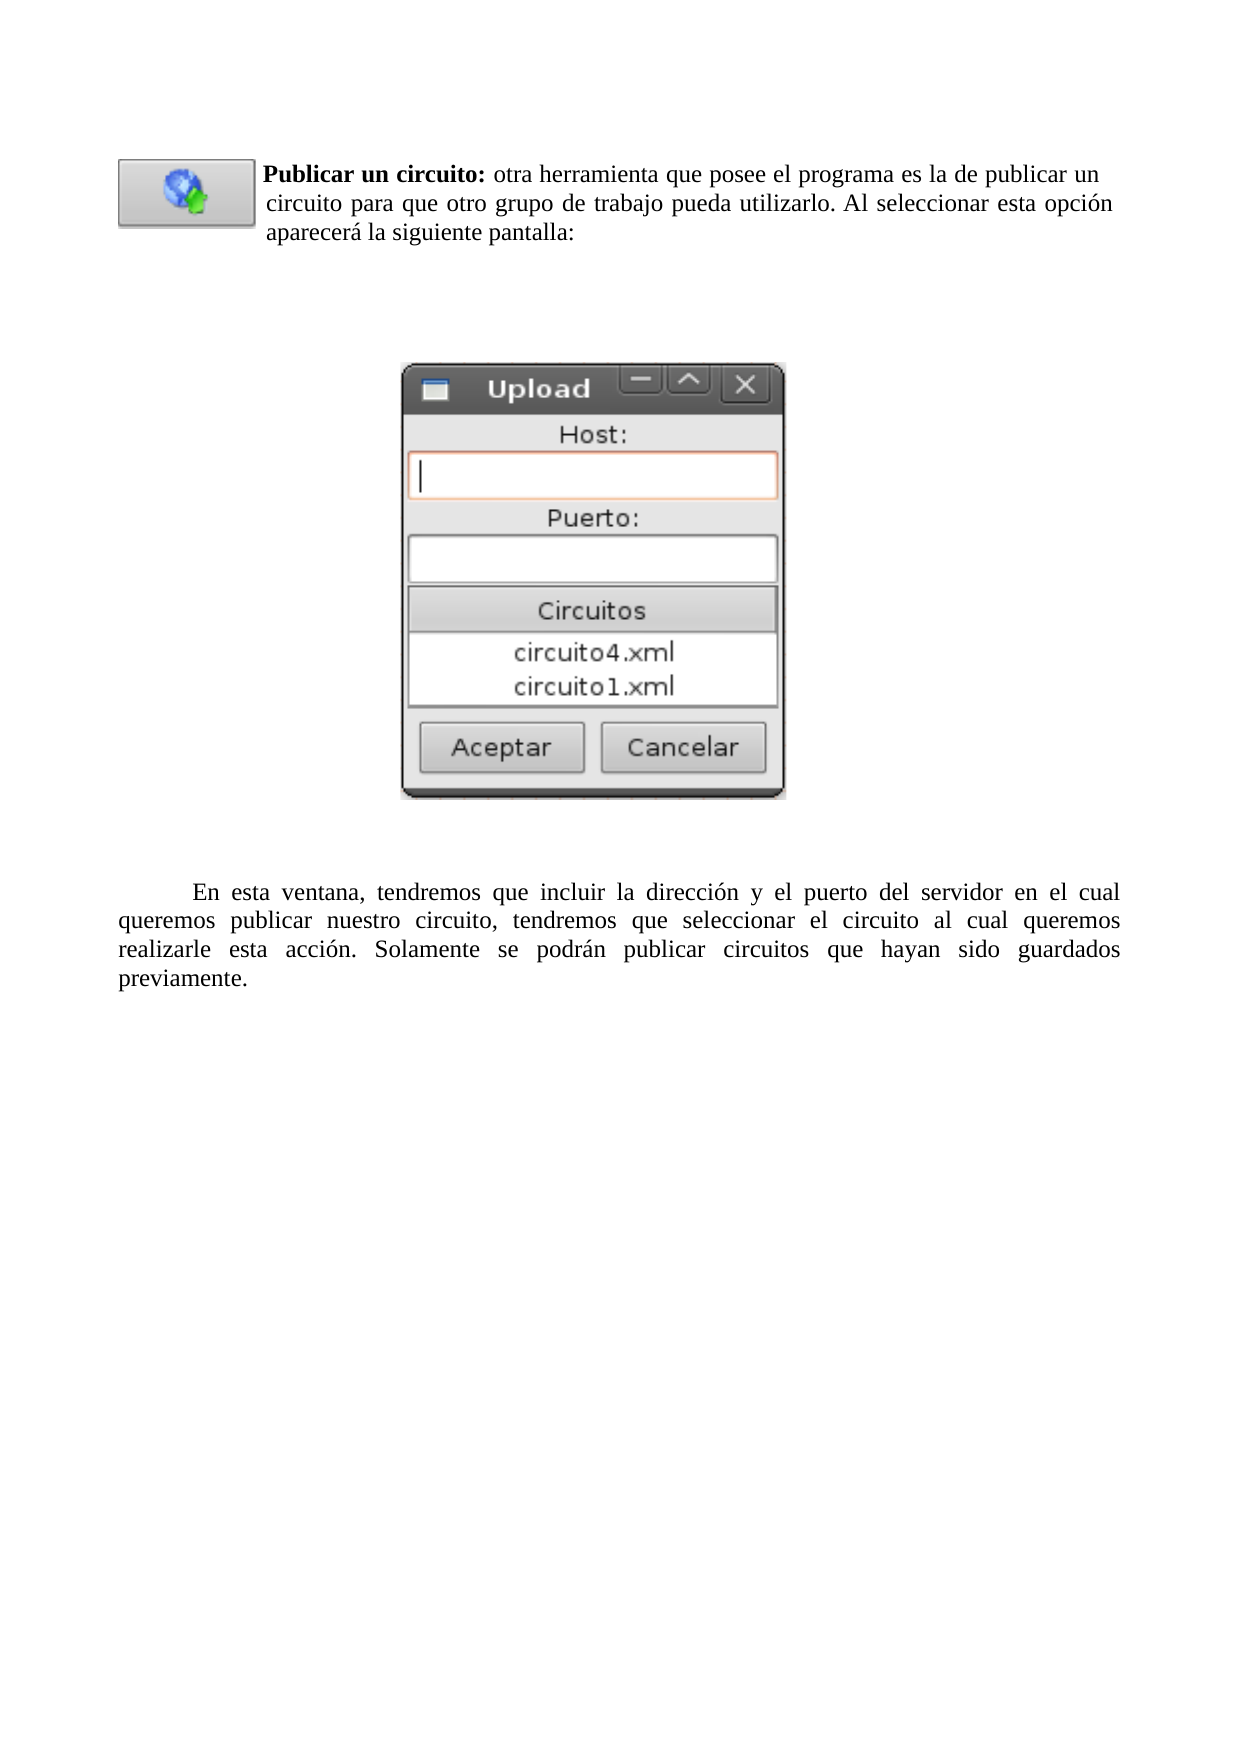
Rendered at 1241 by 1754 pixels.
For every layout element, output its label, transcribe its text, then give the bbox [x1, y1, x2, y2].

text Publicar un circuito: otra herramienta que posee el programa es la de publicar un circuito para que otro grupo de trabajo pueda utilizarlo. Al seleccionar esta opción aparecerá la siguiente pantalla: [118, 159, 1122, 246]
picture [400, 362, 787, 800]
text En esta ventana, tendremos que incluir la dirección y el puerto del servidor en el cual queremos publicar nuestro circuito, tendremos que seleccionar el circuito al cual queremos realizarle esta acción. Solamente se podrán publicar circuitos que hayan sido guardados previamente. [118, 877, 1122, 992]
picture [118, 159, 256, 229]
